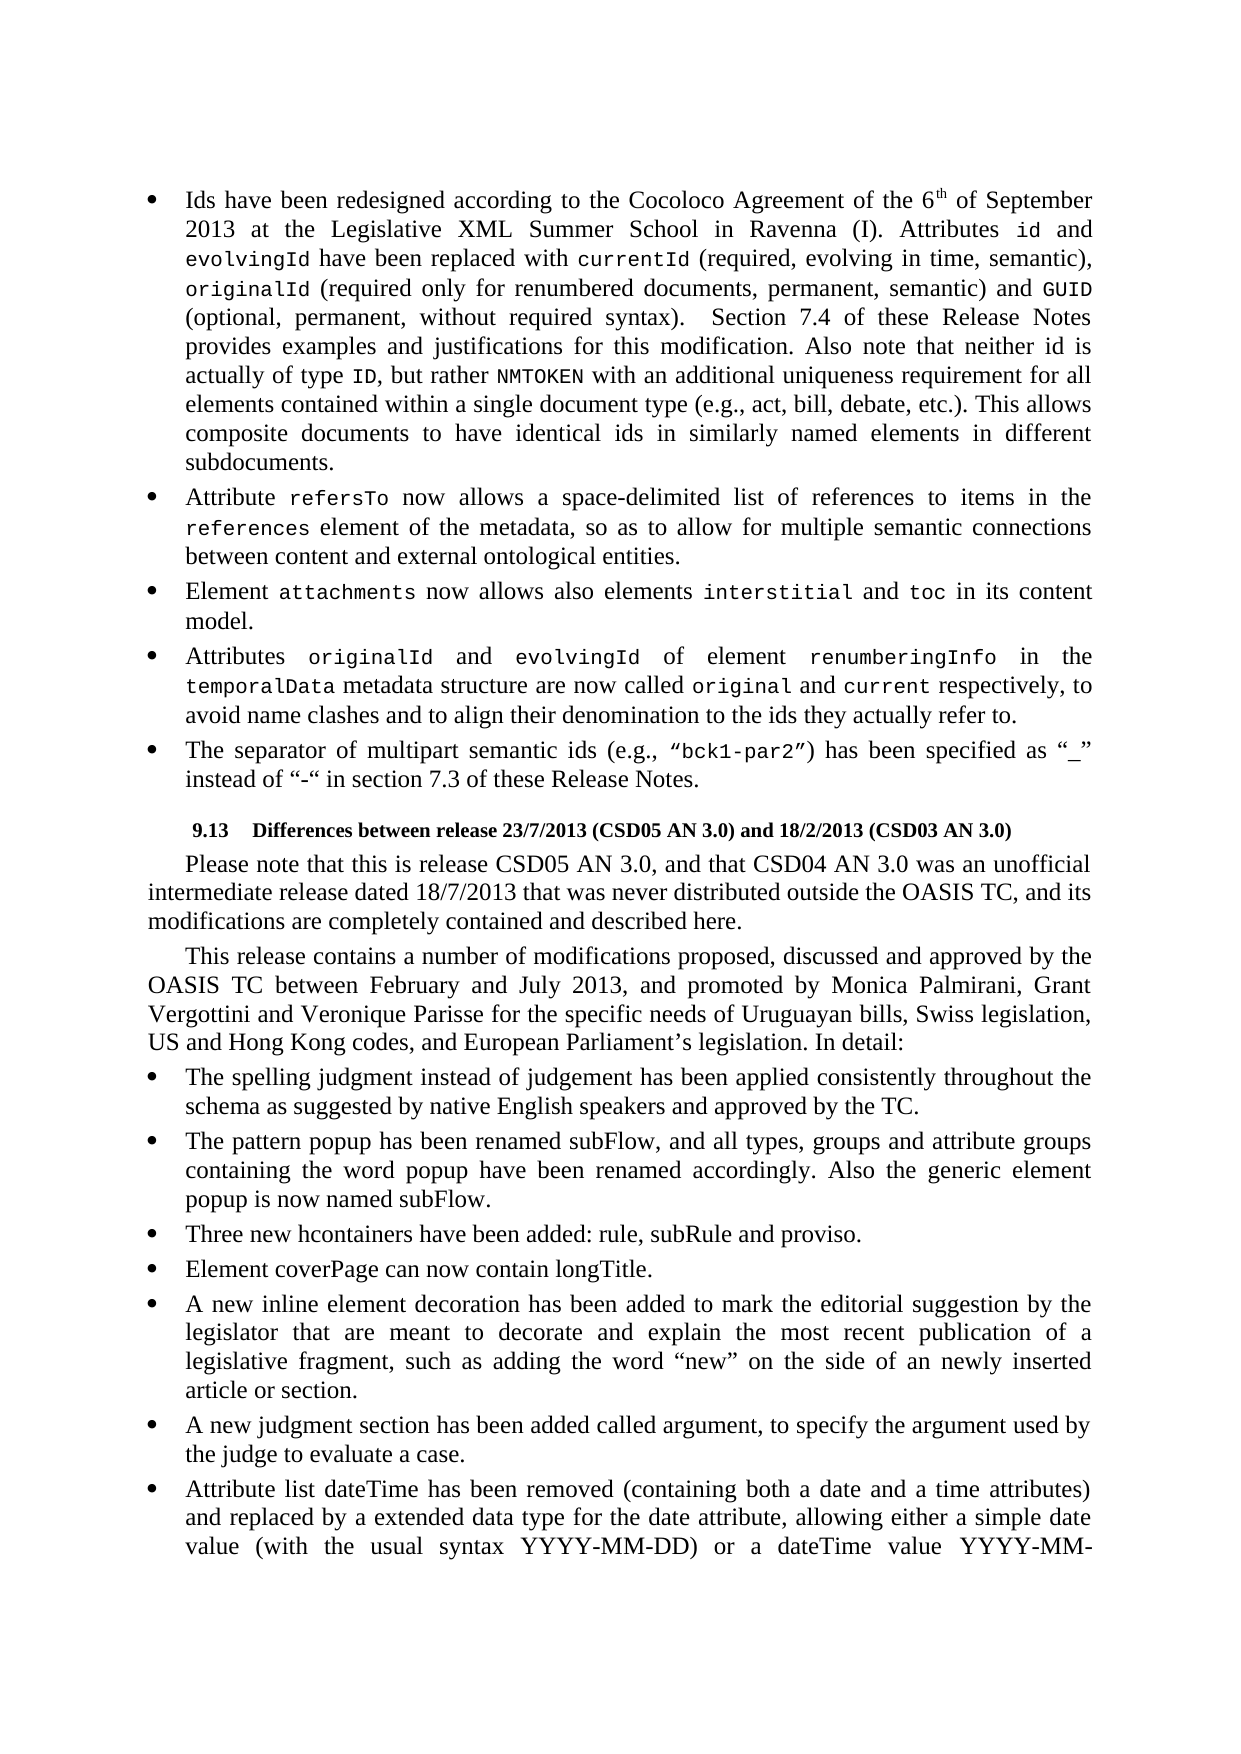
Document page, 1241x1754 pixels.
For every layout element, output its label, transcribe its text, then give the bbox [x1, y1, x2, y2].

text This release contains a number of modifications proposed, discussed and approved by the OASIS TC between February and July 2013, and promoted by Monica Palmirani, Grant Vergottini and Veronique Parisse for the specific needs of Uruguayan bills, Swiss legislation, US and Hong Kong codes, and European Parliament’s legislation. In detail: [148, 941, 1092, 1056]
list Three new hcontainers have been added: rule, subRule and proviso. [148, 1219, 1092, 1247]
list The pattern popup has been renamed subFlow, and all types, groups and attribute groups containing the word popup have been renamed accordingly. Also the generic element popup is now named subFlow. [148, 1126, 1092, 1212]
text Please note that this is release CSD05 AN 3.0, and that CSD04 AN 3.0 was an unofficial intermediate release dated 18/7/2013 that was never distributed outside the OASIS TC, and its modifications are completely contained and described here. [148, 849, 1092, 935]
list Element attachments now allows also elements interstitial and toc in its content model. [148, 576, 1092, 634]
list Ids have been redesigned according to the Cocoloco Agreement of the 6th of September 2013 at the Legislative XML Summer School in Ravenna (I). Attributes id and evolvingId have been replaced with currentId (required, evolving in time, semantic), originalId (required only for renumbered documents, permanent, semantic) and GUID (optional, permanent, without required syntax). Section 7.4 of these Release Notes provides examples and justifications for this modification. Also note that neither id is actually of type ID, but rather NMTOKEN with an additional uniqueness requirement for all elements contained within a single document type (e.g., act, bill, debate, etc.). This allows composite documents to have identical ids in similarly named elements in different subdocuments. [148, 185, 1092, 476]
list Attribute list dateTime has been removed (containing both a date and a time attributes) and replaced by a extended data type for the date attribute, allowing either a simple date value (with the usual syntax YYYY-MM-DD) or a dateTime value YYYY-MM- [148, 1474, 1092, 1560]
list A new judgment section has been added called argument, to specify the argument used by the judge to evaluate a case. [148, 1410, 1092, 1467]
list Attributes originalId and evolvingId of element renumberingInfo in the temporalData metadata structure are now called original and current respectively, to avoid name clashes and to align their denomination to the ids they actually refer to. [148, 641, 1092, 729]
subtitle Differences between release 23/7/2013 (CSD05 AN 3.0) and 18/2/2013 (CSD03 AN 3.0) [192, 818, 1092, 842]
list Attribute refersTo now allows a space-delimited list of references to items in the references element of the metadata, so as to allow for multiple semantic connections between content and external ontological entities. [148, 482, 1092, 570]
list The spelling judgment instead of judgement has been applied consistently throughout the schema as suggested by native English speakers and approved by the TC. [148, 1062, 1092, 1120]
list A new inline element decoration has been added to mark the editorial suggestion by the legislator that are meant to decorate and explain the most recent publication of a legislative fragment, such as adding the word “new” on the side of an newly inserted article or section. [148, 1289, 1092, 1404]
list Element coverPage can now contain longTitle. [148, 1254, 1092, 1282]
list The separator of multipart semantic ids (e.g., “bck1-par2”) has been specified as “_” instead of “-“ in section 7.3 of these Release Notes. [148, 735, 1092, 793]
